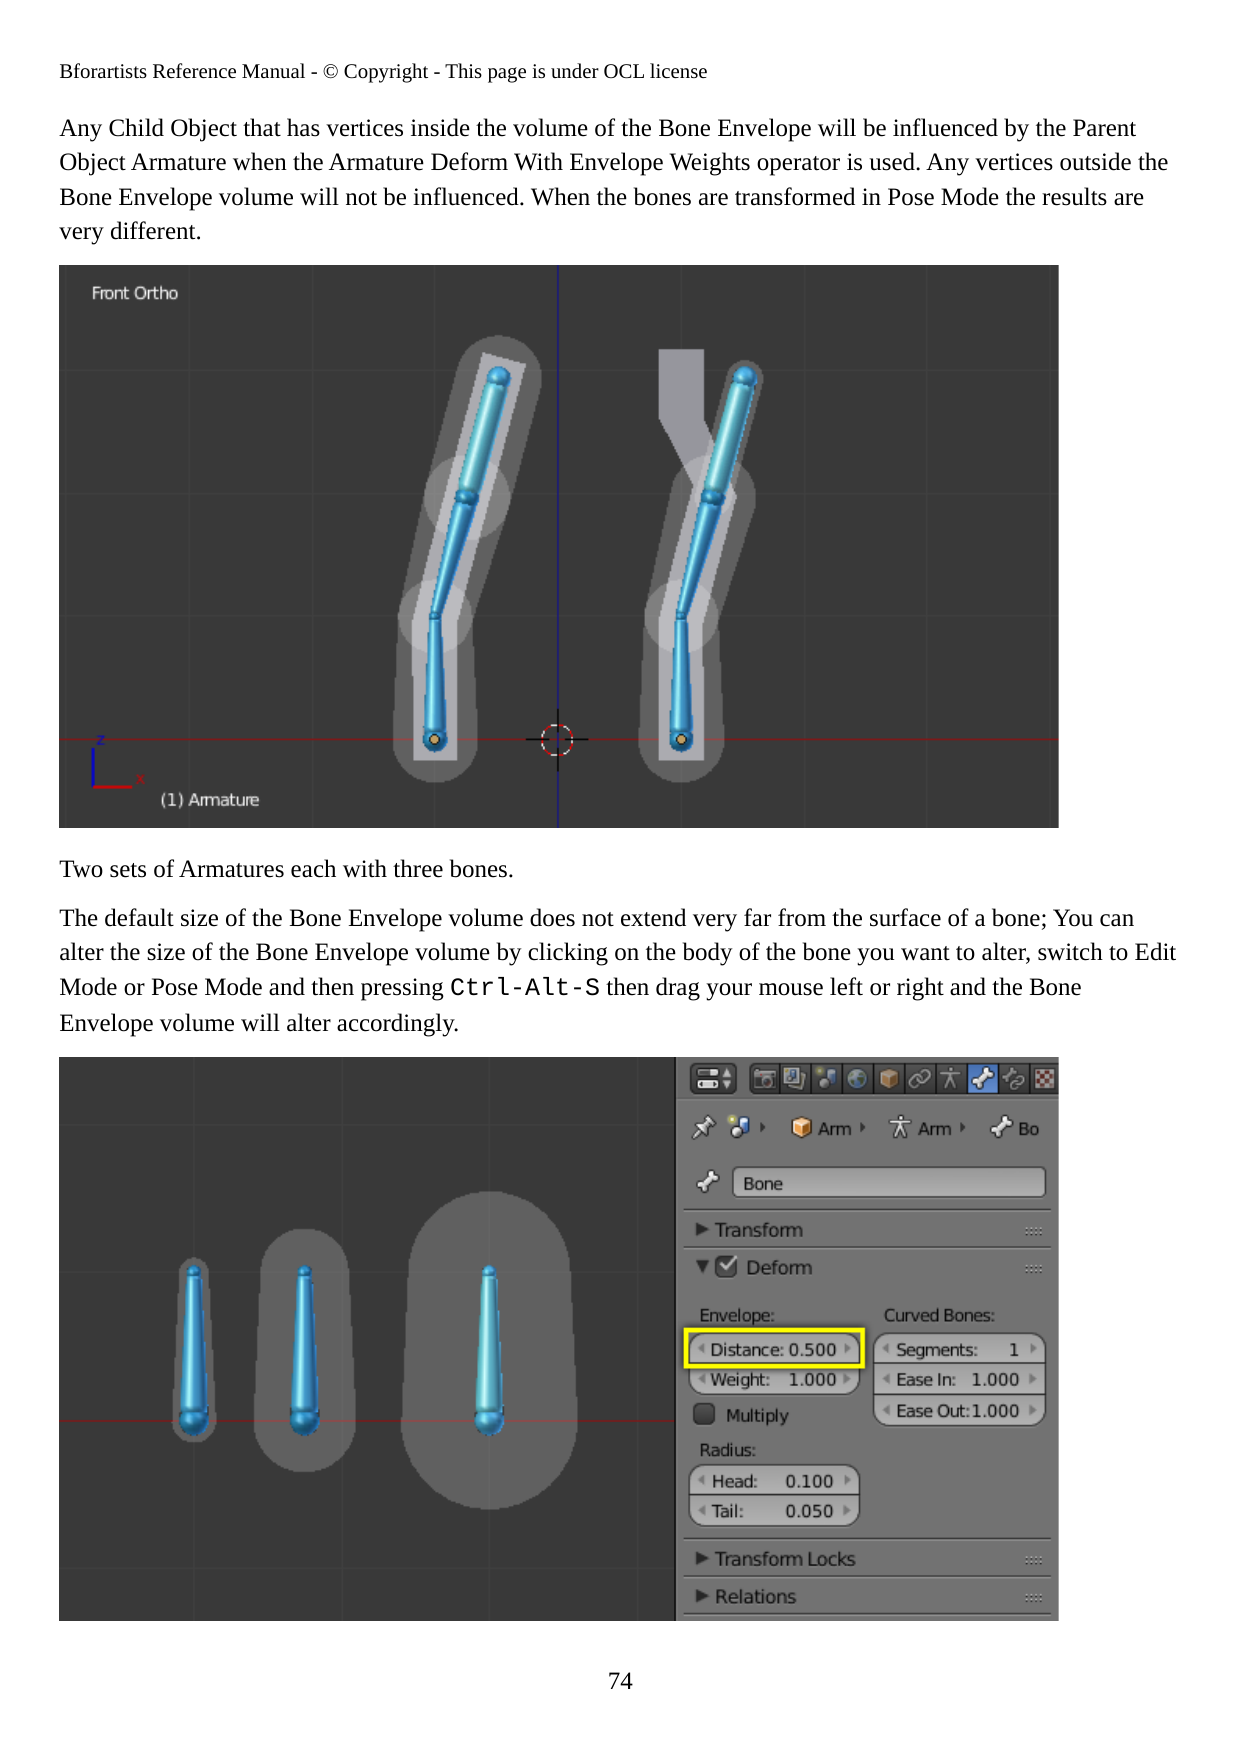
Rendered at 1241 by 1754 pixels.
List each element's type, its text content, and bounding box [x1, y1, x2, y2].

picture [59, 265, 1059, 828]
text Any Child Object that has vertices inside the volume of the Bone Envelope will be influenced by the Parent Object Armature when the Armature Deform With Envelope Weights operator is used. Any vertices outside the Bone Envelope volume will not be influenced. When the bones are transformed in Pose Mode the results are very different. [59, 113, 1181, 245]
text The default size of the Bone Envelope volume does not extend very far from the surface of a bone; You can alter the size of the Bone Envelope volume by clicking on the body of the bone you want to alter, switch to Edit Mode or Pose Mode and then pressing Ctrl-Alt-S then drag your mouse left or right and the Bone Envelope volume will alter accordingly. [59, 903, 1181, 1037]
picture [59, 1057, 1059, 1621]
text Two sets of Armatures each with three bones. [59, 854, 1181, 882]
